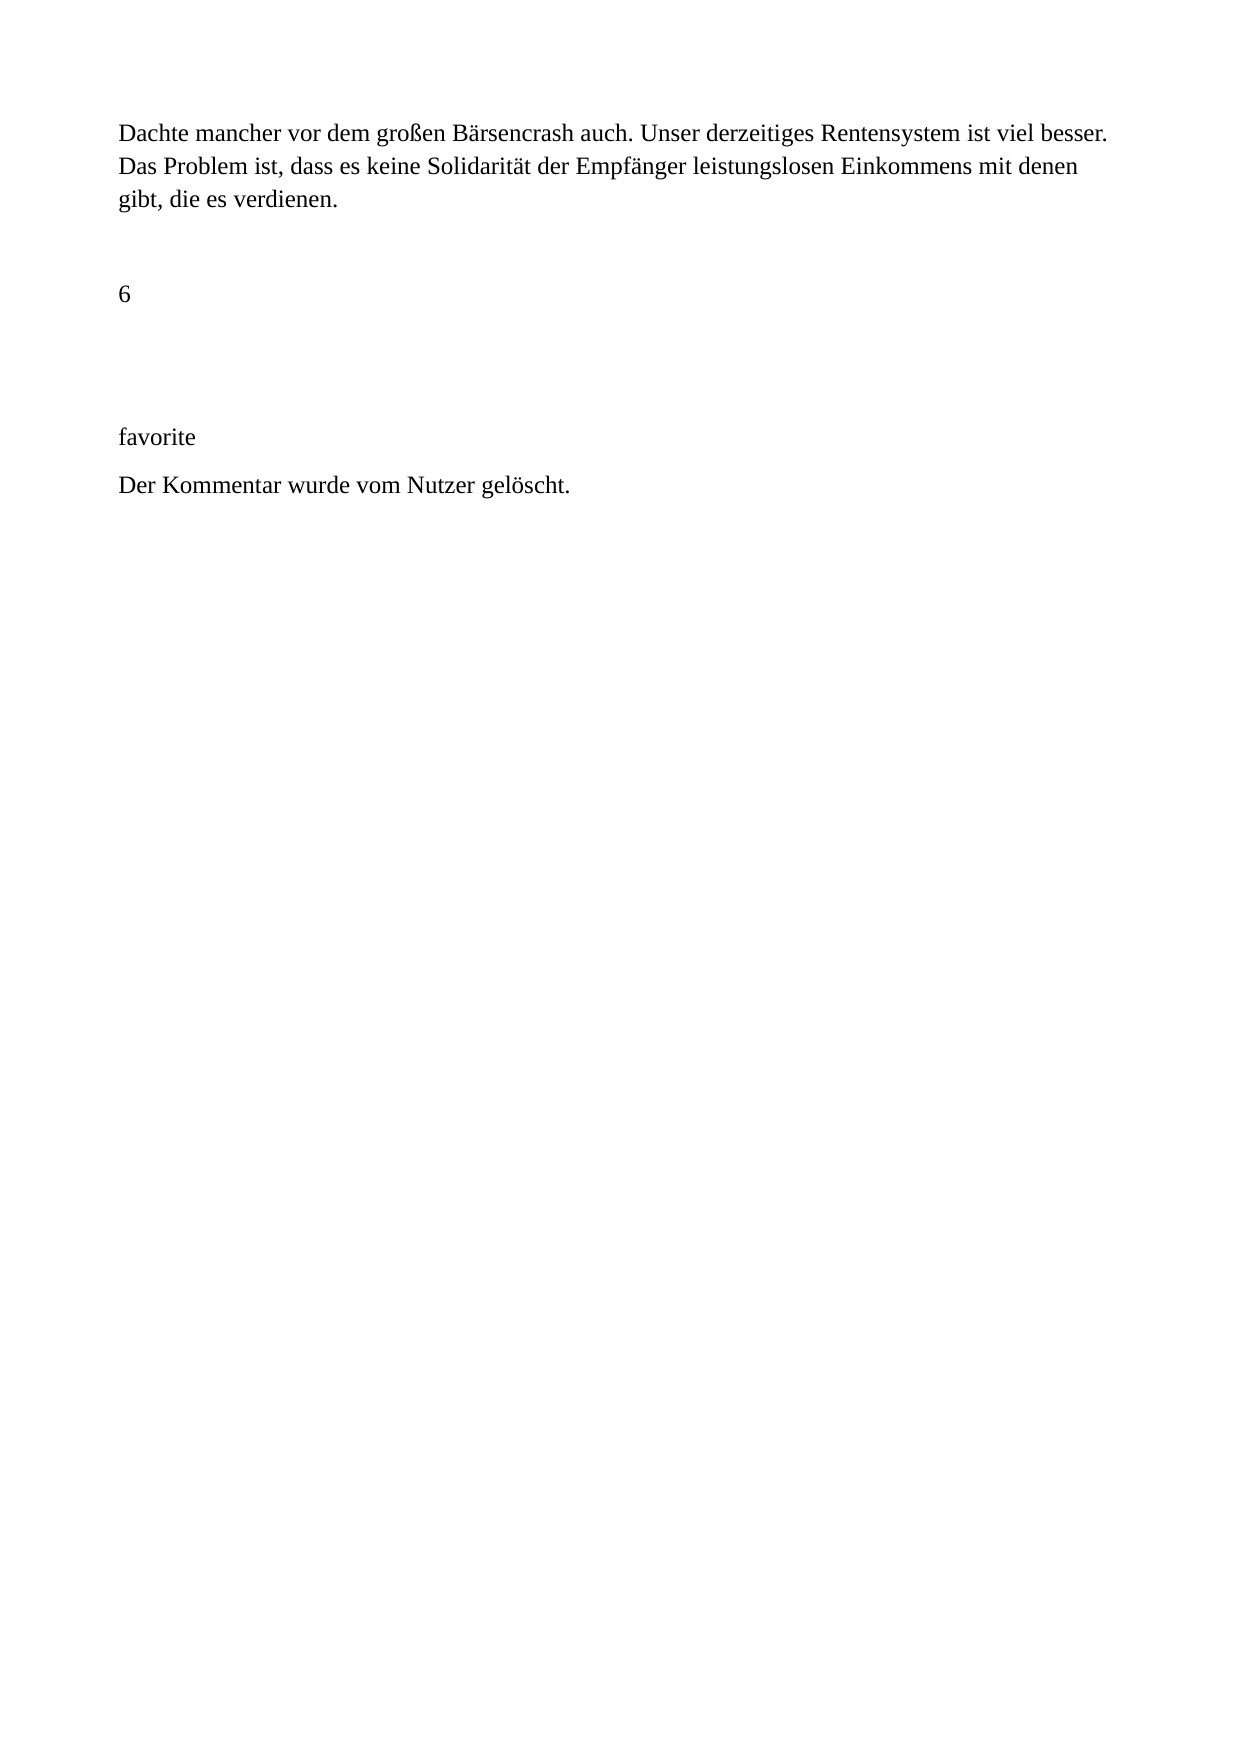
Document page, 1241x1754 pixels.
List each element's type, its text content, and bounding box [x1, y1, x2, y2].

text Dachte mancher vor dem großen Bärsencrash auch. Unser derzeitiges Rentensystem ist viel besser. Das Problem ist, dass es keine Solidarität der Empfänger leistungslosen Einkommens mit denen gibt, die es verdienen. [118, 118, 1122, 213]
text favorite [118, 422, 1122, 451]
text Der Kommentar wurde vom Nutzer gelöscht. [118, 470, 1122, 498]
text 6 [118, 279, 1122, 308]
